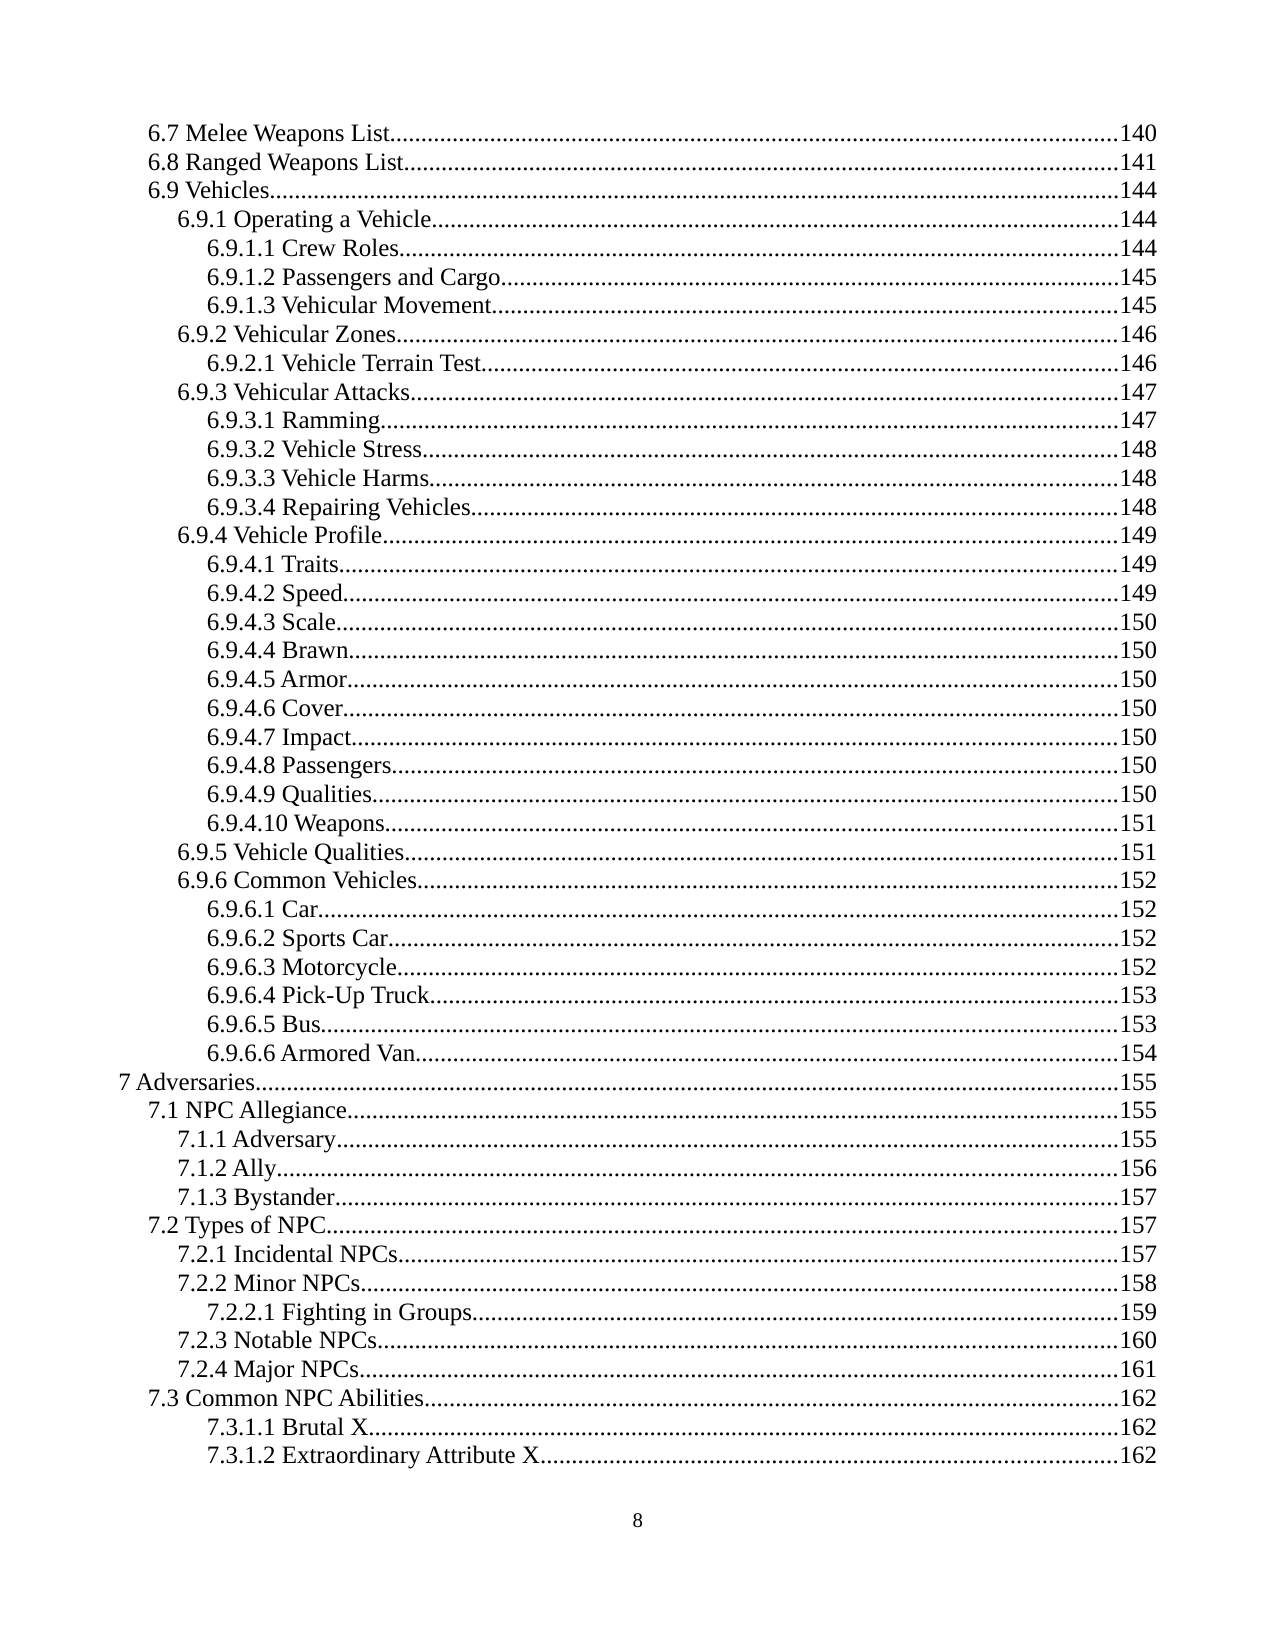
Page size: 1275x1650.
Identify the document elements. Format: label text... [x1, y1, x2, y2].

text 6.9.6.4 Pick-Up Truck 153 [207, 981, 1157, 1009]
text 6.9.4.5 Armor 150 [207, 664, 1157, 693]
text 6.9.3.1 Ramming 147 [207, 406, 1157, 434]
text 7.2.4 Major NPCs 161 [177, 1354, 1157, 1383]
text 6.9 Vehicles 144 [148, 176, 1157, 204]
text 7.2.2.1 Fighting in Groups 159 [207, 1297, 1157, 1326]
text 6.9.4.9 Qualities 150 [207, 779, 1157, 808]
text 6.9.1 Operating a Vehicle 144 [177, 204, 1157, 233]
text 7.2.2 Minor NPCs 158 [177, 1268, 1157, 1297]
text 7.2.3 Notable NPCs 160 [177, 1326, 1157, 1354]
text 6.9.4.2 Speed 149 [207, 578, 1157, 607]
text 6.9.6.6 Armored Van 154 [207, 1038, 1157, 1067]
text 6.9.6.5 Bus 153 [207, 1009, 1157, 1038]
text 6.9.1.2 Passengers and Cargo 145 [207, 262, 1157, 291]
text 6.7 Melee Weapons List 140 [148, 118, 1157, 147]
text 6.9.3.3 Vehicle Harms 148 [207, 463, 1157, 492]
text 7.3 Common NPC Abilities 162 [148, 1383, 1157, 1412]
text 6.9.1.3 Vehicular Movement 145 [207, 291, 1157, 319]
text 6.9.4.4 Brawn 150 [207, 636, 1157, 664]
text 7.2 Types of NPC 157 [148, 1211, 1157, 1239]
text 6.9.6.2 Sports Car 152 [207, 923, 1157, 952]
text 6.9.3 Vehicular Attacks 147 [177, 377, 1157, 406]
text 7.3.1.2 Extraordinary Attribute X 162 [207, 1441, 1157, 1469]
text 6.9.1.1 Crew Roles 144 [207, 233, 1157, 262]
text 6.9.6.1 Car 152 [207, 894, 1157, 923]
text 6.9.2.1 Vehicle Terrain Test 146 [207, 348, 1157, 377]
text 6.8 Ranged Weapons List 141 [148, 147, 1157, 176]
text 6.9.4.1 Traits 149 [207, 549, 1157, 578]
text 7.2.1 Incidental NPCs 157 [177, 1239, 1157, 1268]
text 7.3.1.1 Brutal X 162 [207, 1412, 1157, 1441]
text 6.9.4.10 Weapons 151 [207, 808, 1157, 837]
text 7.1.2 Ally 156 [177, 1153, 1157, 1182]
text 7 Adversaries 155 [118, 1067, 1157, 1096]
text 6.9.2 Vehicular Zones 146 [177, 319, 1157, 348]
text 6.9.4.3 Scale 150 [207, 607, 1157, 636]
text 6.9.5 Vehicle Qualities 151 [177, 837, 1157, 866]
text 7.1.3 Bystander 157 [177, 1182, 1157, 1211]
text 6.9.4.7 Impact 150 [207, 722, 1157, 751]
text 7.1.1 Adversary 155 [177, 1124, 1157, 1153]
text 6.9.6 Common Vehicles 152 [177, 866, 1157, 894]
text 7.1 NPC Allegiance 155 [148, 1096, 1157, 1124]
text 6.9.4.8 Passengers 150 [207, 751, 1157, 779]
text 6.9.4 Vehicle Profile 149 [177, 521, 1157, 549]
text 6.9.3.4 Repairing Vehicles 148 [207, 492, 1157, 521]
text 6.9.4.6 Cover 150 [207, 693, 1157, 722]
text 6.9.6.3 Motorcycle 152 [207, 952, 1157, 981]
text 6.9.3.2 Vehicle Stress 148 [207, 434, 1157, 463]
